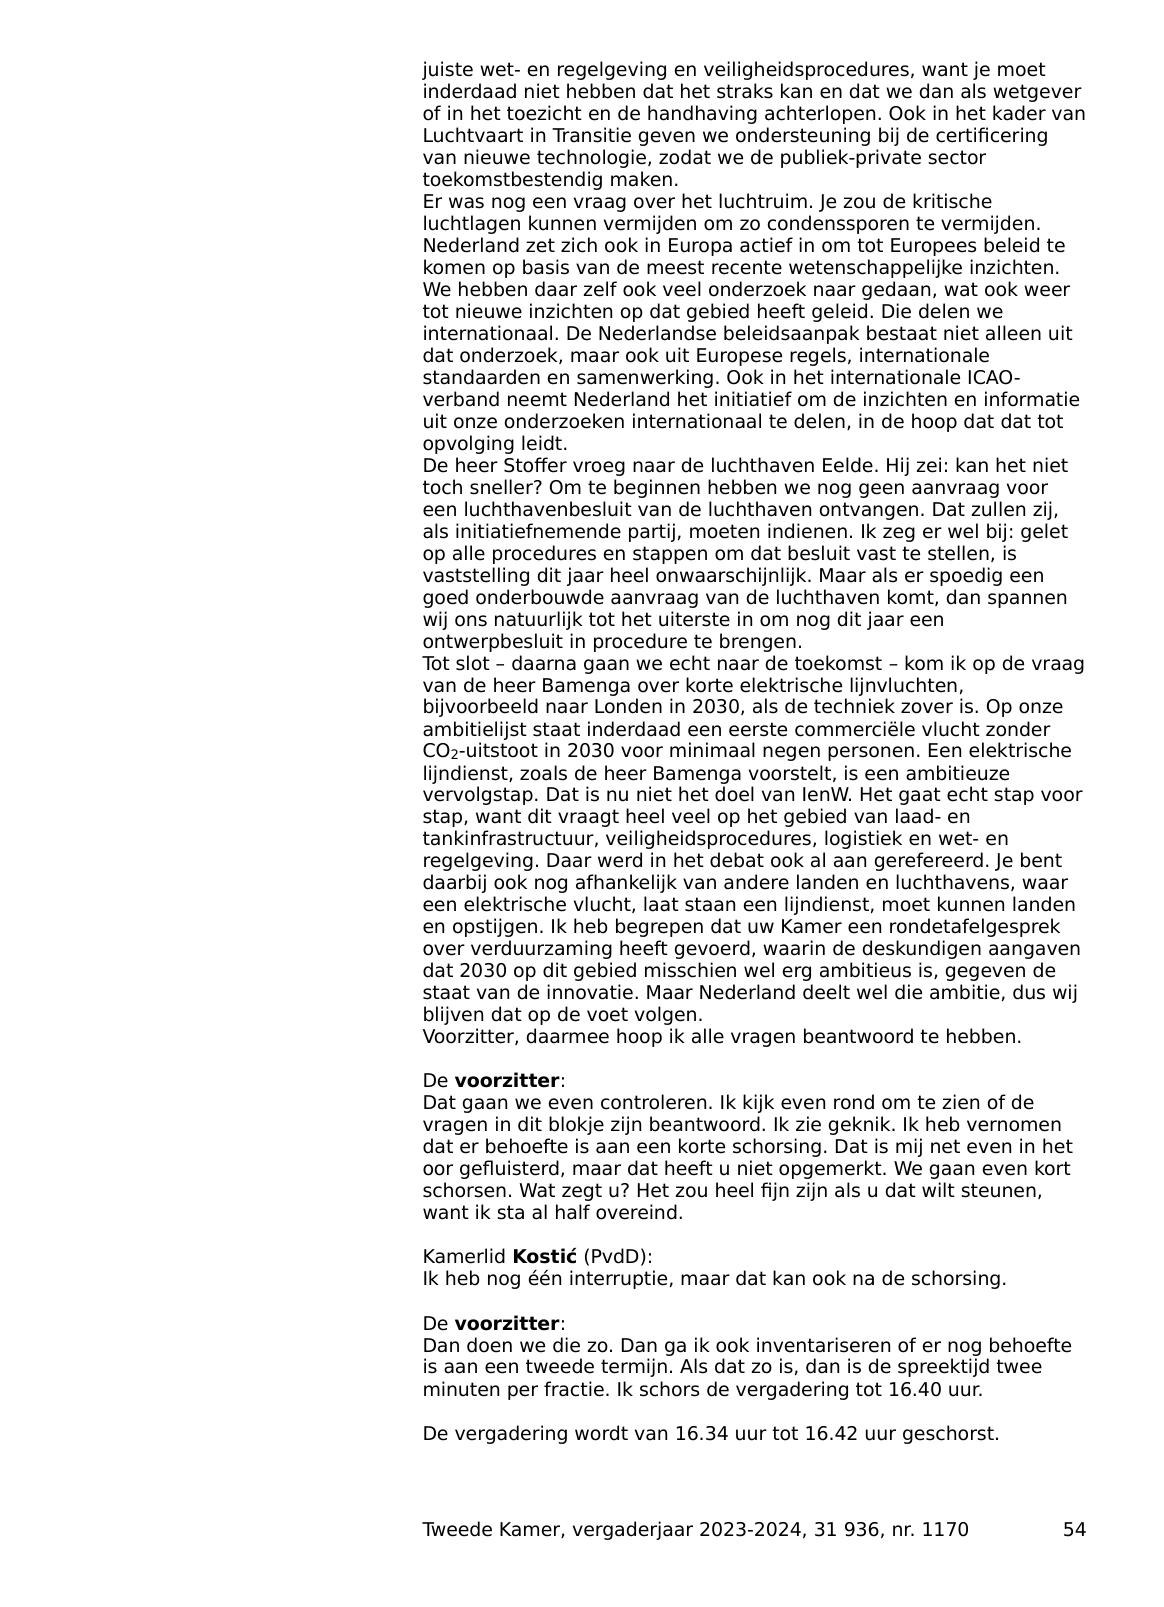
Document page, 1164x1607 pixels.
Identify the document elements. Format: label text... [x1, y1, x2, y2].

text De heer Stoffer vroeg naar de luchthaven Eelde. Hij zei: kan het niet toch sneller? Om te beginnen hebben we nog geen aanvraag voor een luchthavenbesluit van de luchthaven ontvangen. Dat zullen zij, als initiatiefnemende partij, moeten indienen. Ik zeg er wel bij: gelet op alle procedures en stappen om dat besluit vast te stellen, is vaststelling dit jaar heel onwaarschijnlijk. Maar als er spoedig een goed onderbouwde aanvraag van de luchthaven komt, dan spannen wij ons natuurlijk tot het uiterste in om nog dit jaar een ontwerpbesluit in procedure te brengen. [422, 455, 1087, 652]
text De voorzitter: [422, 1070, 1087, 1092]
text Er was nog een vraag over het luchtruim. Je zou de kritische luchtlagen kunnen vermijden om zo condenssporen te vermijden. Nederland zet zich ook in Europa actief in om tot Europees beleid te komen op basis van de meest recente wetenschappelijke inzichten. We hebben daar zelf ook veel onderzoek naar gedaan, wat ook weer tot nieuwe inzichten op dat gebied heeft geleid. Die delen we internationaal. De Nederlandse beleidsaanpak bestaat niet alleen uit dat onderzoek, maar ook uit Europese regels, internationale standaarden en samenwerking. Ook in het internationale ICAO-verband neemt Nederland het initiatief om de inzichten en informatie uit onze onderzoeken internationaal te delen, in de hoop dat dat tot opvolging leidt. [422, 191, 1087, 455]
text Ik heb nog één interruptie, maar dat kan ook na de schorsing. [422, 1268, 1087, 1290]
text Dan doen we die zo. Dan ga ik ook inventariseren of er nog behoefte is aan een tweede termijn. Als dat zo is, dan is de spreektijd twee minuten per fractie. Ik schors de vergadering tot 16.40 uur. [422, 1334, 1087, 1400]
text De voorzitter: [422, 1312, 1087, 1334]
text De vergadering wordt van 16.34 uur tot 16.42 uur geschorst. [422, 1423, 1087, 1444]
text Dat gaan we even controleren. Ik kijk even rond om te zien of de vragen in dit blokje zijn beantwoord. Ik zie geknik. Ik heb vernomen dat er behoefte is aan een korte schorsing. Dat is mij net even in het oor gefluisterd, maar dat heeft u niet opgemerkt. We gaan even kort schorsen. Wat zegt u? Het zou heel fijn zijn als u dat wilt steunen, want ik sta al half overeind. [422, 1092, 1087, 1224]
text Kamerlid Kostić (PvdD): [422, 1246, 1087, 1268]
text juiste wet- en regelgeving en veiligheidsprocedures, want je moet inderdaad niet hebben dat het straks kan en dat we dan als wetgever of in het toezicht en de handhaving achterlopen. Ook in het kader van Luchtvaart in Transitie geven we ondersteuning bij de certificering van nieuwe technologie, zodat we de publiek-private sector toekomstbestendig maken. [422, 59, 1087, 191]
text Tot slot – daarna gaan we echt naar de toekomst – kom ik op de vraag van de heer Bamenga over korte elektrische lijnvluchten, bijvoorbeeld naar Londen in 2030, als de techniek zover is. Op onze ambitielijst staat inderdaad een eerste commerciële vlucht zonder CO2-uitstoot in 2030 voor minimaal negen personen. Een elektrische lijndienst, zoals de heer Bamenga voorstelt, is een ambitieuze vervolgstap. Dat is nu niet het doel van IenW. Het gaat echt stap voor stap, want dit vraagt heel veel op het gebied van laad- en tankinfrastructuur, veiligheidsprocedures, logistiek en wet- en regelgeving. Daar werd in het debat ook al aan gerefereerd. Je bent daarbij ook nog afhankelijk van andere landen en luchthavens, waar een elektrische vlucht, laat staan een lijndienst, moet kunnen landen en opstijgen. Ik heb begrepen dat uw Kamer een rondetafelgesprek over verduurzaming heeft gevoerd, waarin de deskundigen aangaven dat 2030 op dit gebied misschien wel erg ambitieus is, gegeven de staat van de innovatie. Maar Nederland deelt wel die ambitie, dus wij blijven dat op de voet volgen. [422, 652, 1087, 1026]
text Voorzitter, daarmee hoop ik alle vragen beantwoord te hebben. [422, 1026, 1087, 1048]
